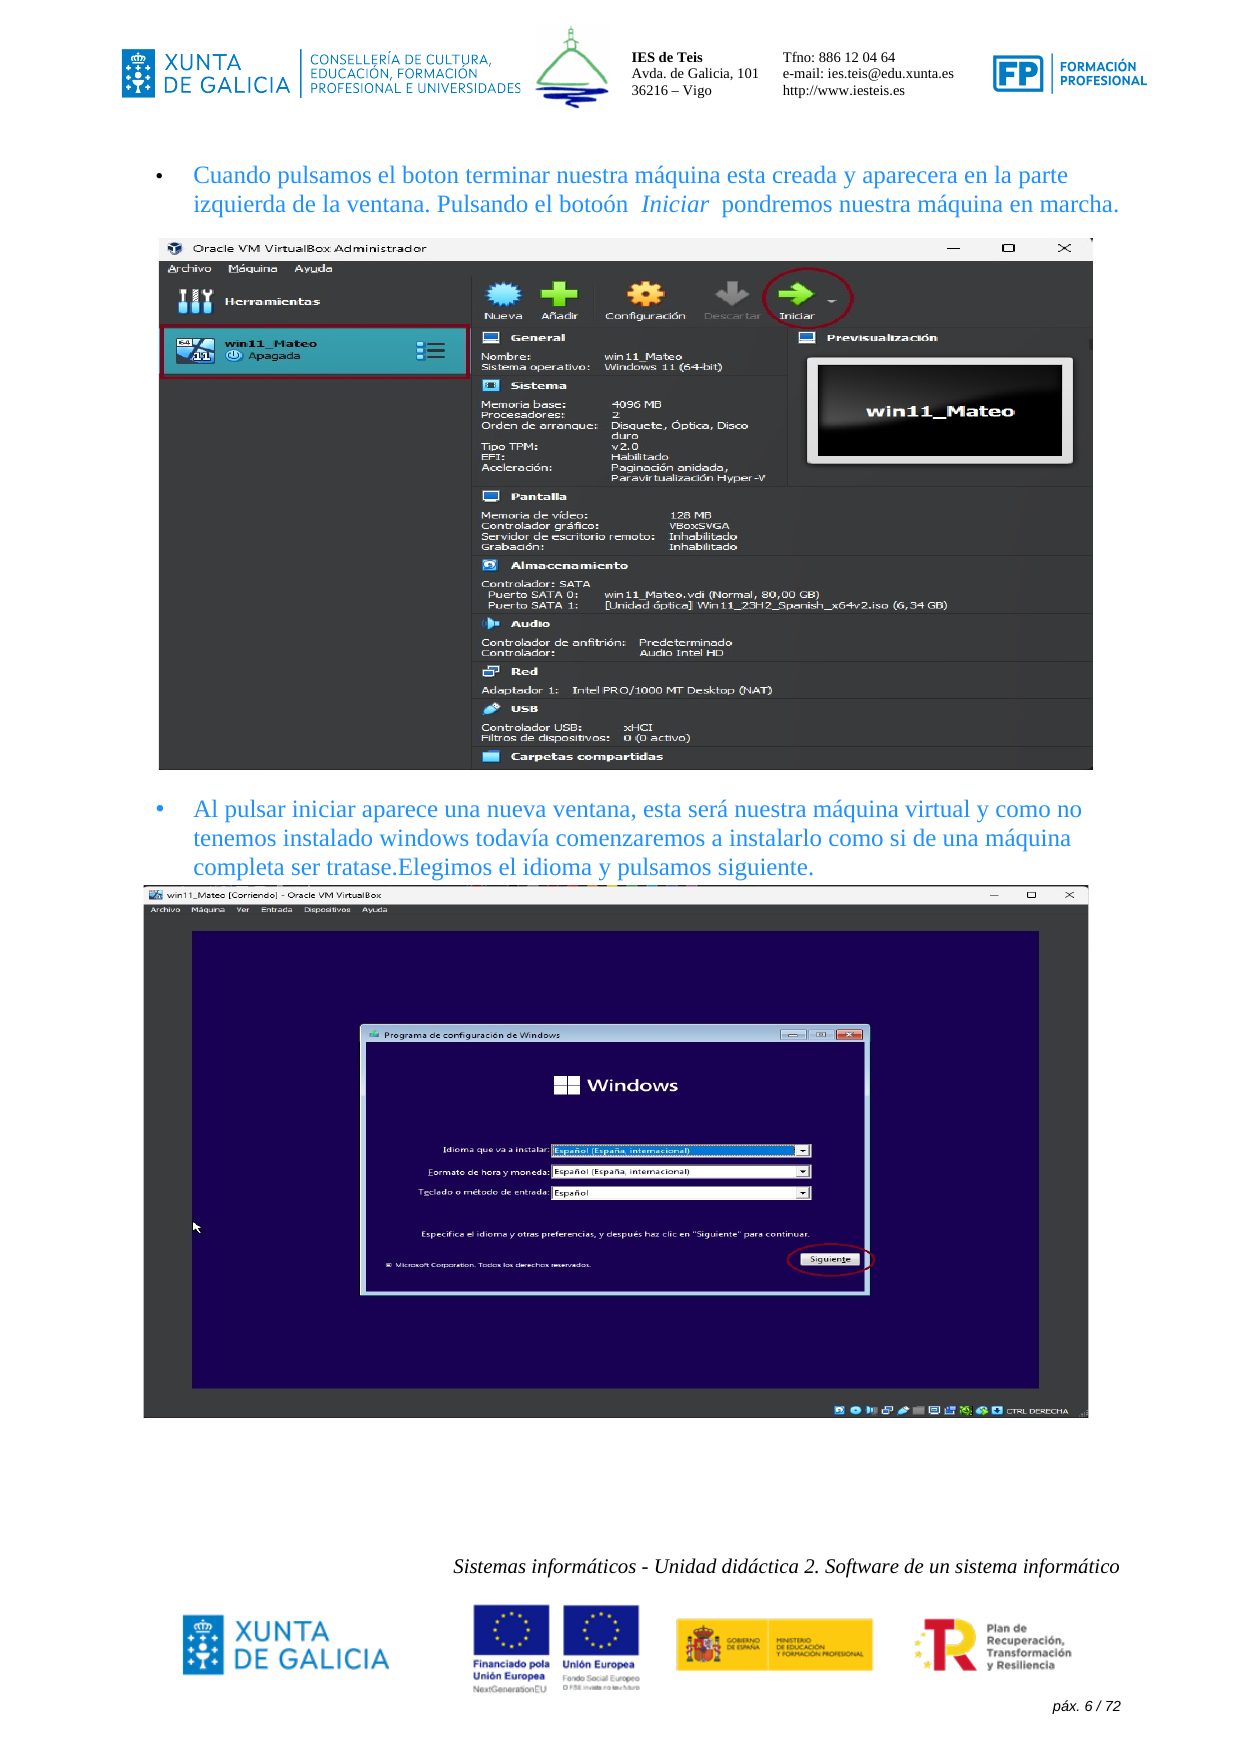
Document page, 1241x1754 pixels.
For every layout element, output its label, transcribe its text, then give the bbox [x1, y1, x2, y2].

list Al pulsar iniciar aparece una nueva ventana, esta será nuestra máquina virtual y como no tenemos instalado windows todavía comenzaremos a instalarlo como si de una máquina completa ser tratase.Elegimos el idioma y pulsamos siguiente. [156, 794, 1122, 880]
list Cuando pulsamos el boton terminar nuestra máquina esta creada y aparecera en la parte izquierda de la ventana. Pulsando el botoón Iniciar pondremos nuestra máquina en marcha. [156, 160, 1122, 218]
picture [121, 49, 521, 98]
picture [989, 50, 1153, 97]
picture [143, 885, 1089, 1418]
picture [158, 238, 1104, 770]
picture [182, 1593, 1085, 1700]
picture [534, 25, 611, 110]
